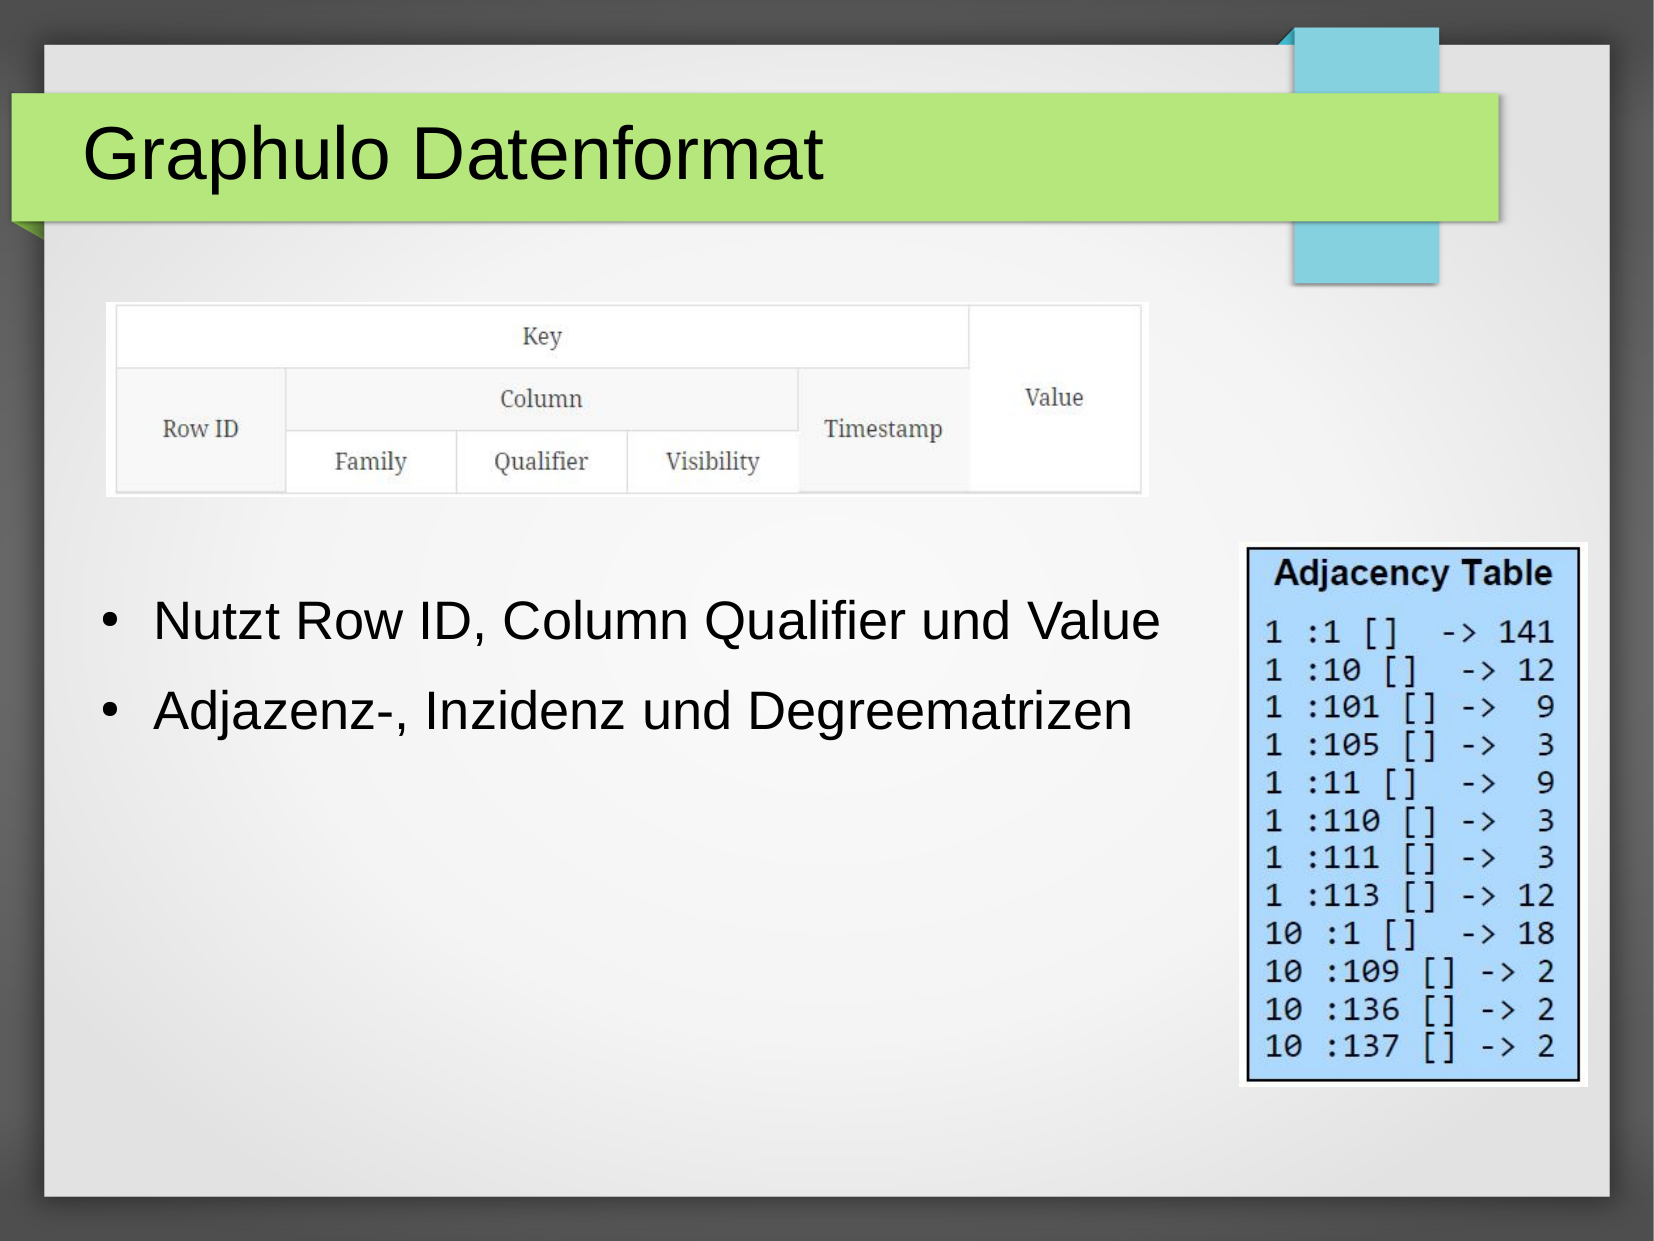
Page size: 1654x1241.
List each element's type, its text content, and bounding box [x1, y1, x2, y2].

picture [0, 0, 1654, 1241]
list Nutzt Row ID, Column Qualifier und Value Adjazenz-, Inzidenz und Degreematrizen [82, 590, 1239, 1015]
title Graphulo Datenformat [82, 94, 1264, 213]
